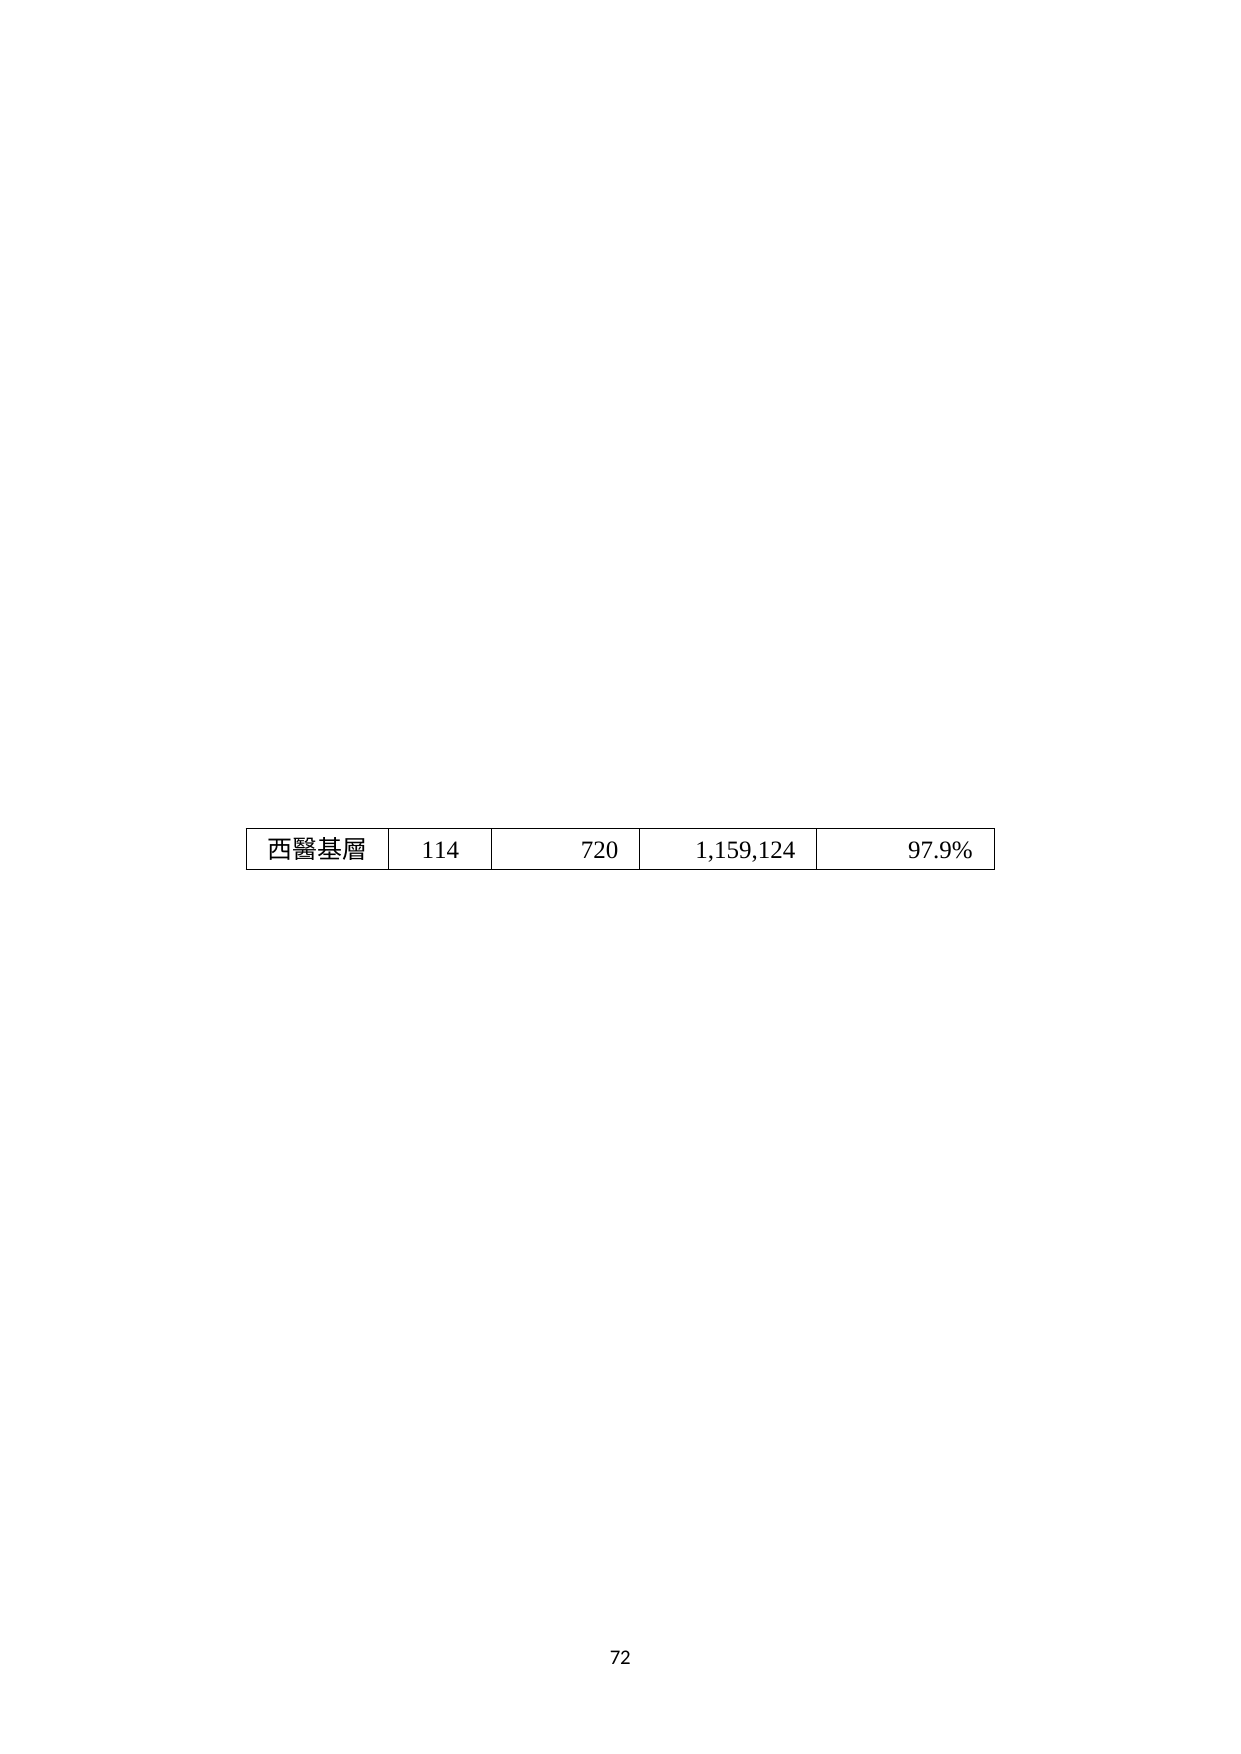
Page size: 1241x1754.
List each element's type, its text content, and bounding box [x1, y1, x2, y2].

table_cell 97.9% [817, 829, 994, 869]
table_cell 114 [389, 829, 491, 869]
table_cell 1,159,124 [640, 829, 816, 869]
table_cell 西醫基層 [247, 829, 388, 869]
table_cell 720 [492, 829, 639, 869]
